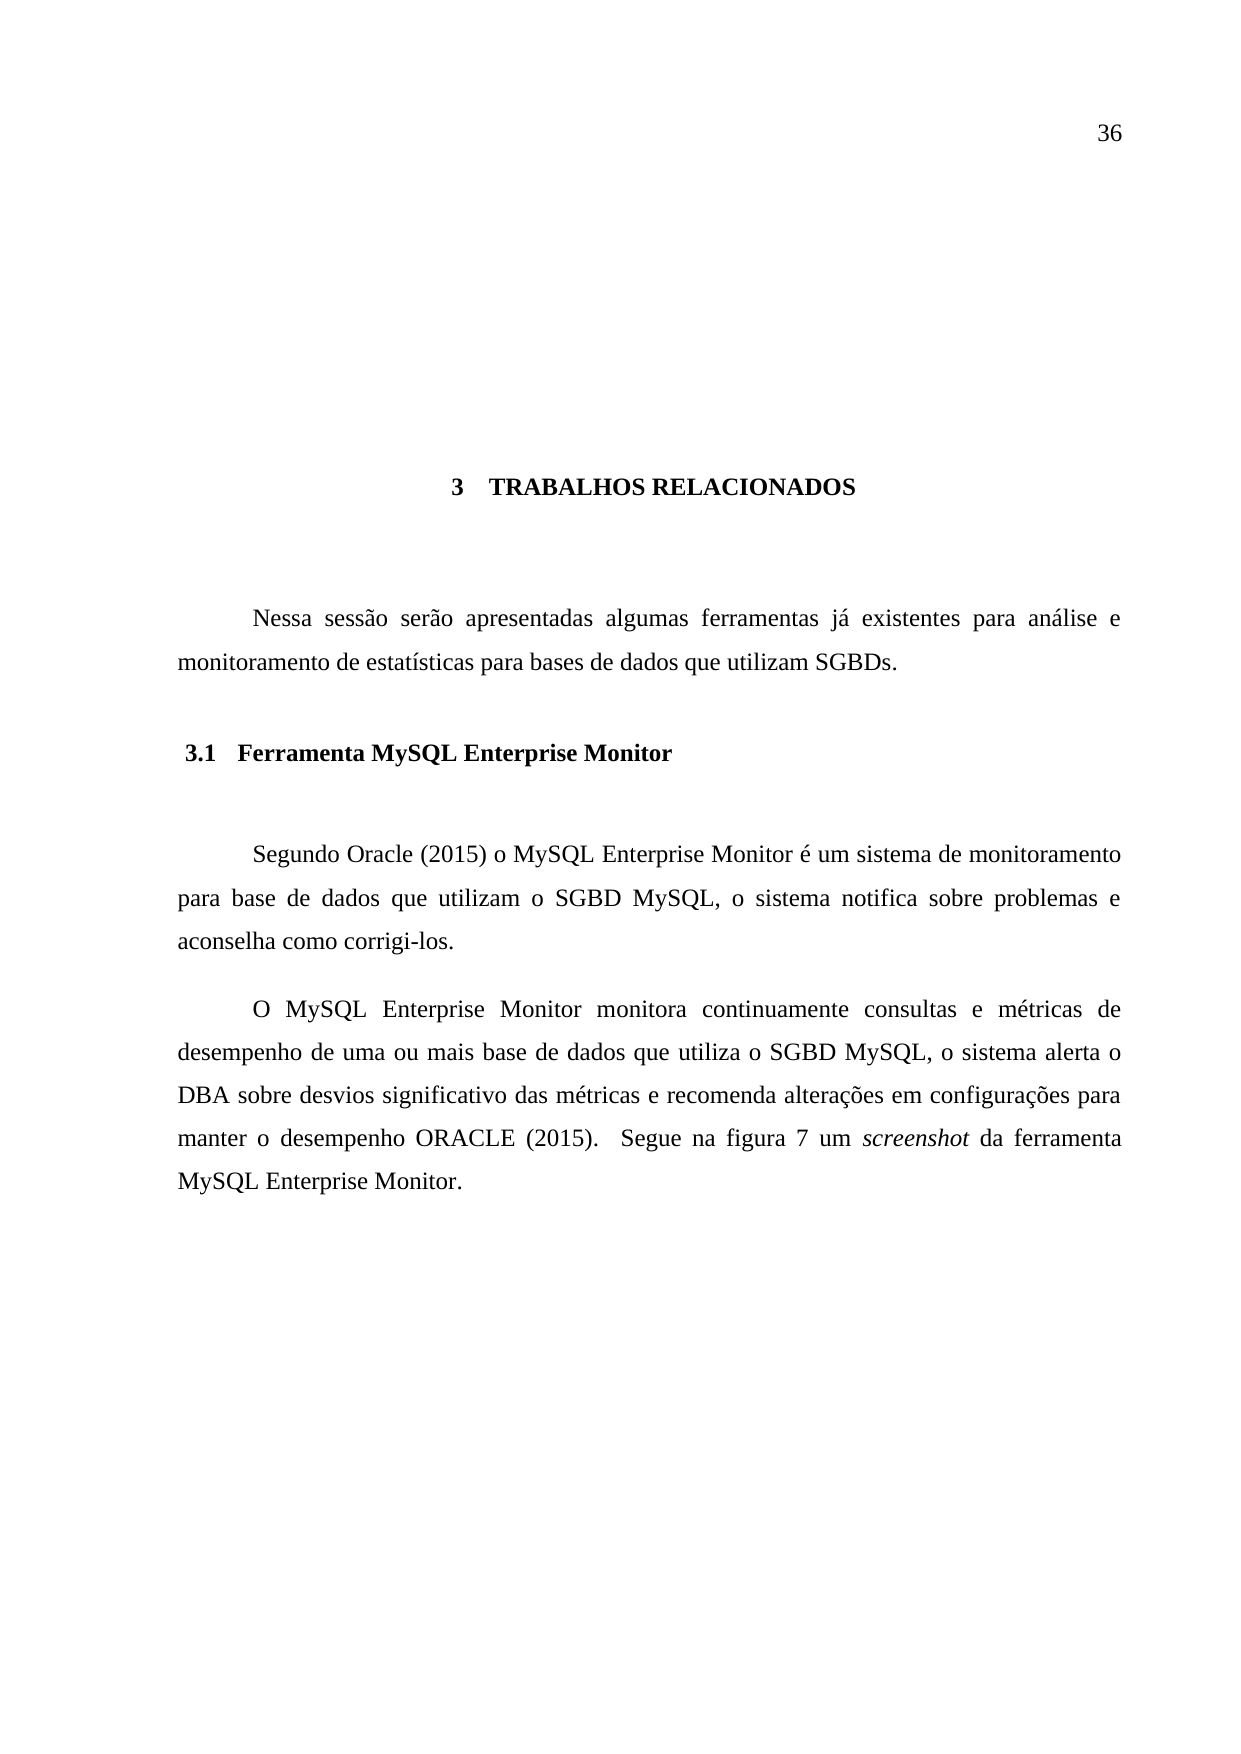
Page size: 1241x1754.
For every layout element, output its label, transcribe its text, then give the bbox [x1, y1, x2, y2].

list TRABALHOS RELACIONADOS [185, 472, 1122, 501]
list Ferramenta MySQL Enterprise Monitor [185, 738, 1122, 767]
text Nessa sessão serão apresentadas algumas ferramentas já existentes para análise e monitoramento de estatísticas para bases de dados que utilizam SGBDs. [177, 603, 1122, 675]
text Segundo Oracle (2015) o MySQL Enterprise Monitor é um sistema de monitoramento para base de dados que utilizam o SGBD MySQL, o sistema notifica sobre problemas e aconselha como corrigi-los. [177, 839, 1122, 954]
text O MySQL Enterprise Monitor monitora continuamente consultas e métricas de desempenho de uma ou mais base de dados que utiliza o SGBD MySQL, o sistema alerta o DBA sobre desvios significativo das métricas e recomenda alterações em configurações para manter o desempenho ORACLE (2015). Segue na figura 7 um screenshot da ferramenta MySQL Enterprise Monitor. [177, 994, 1122, 1195]
